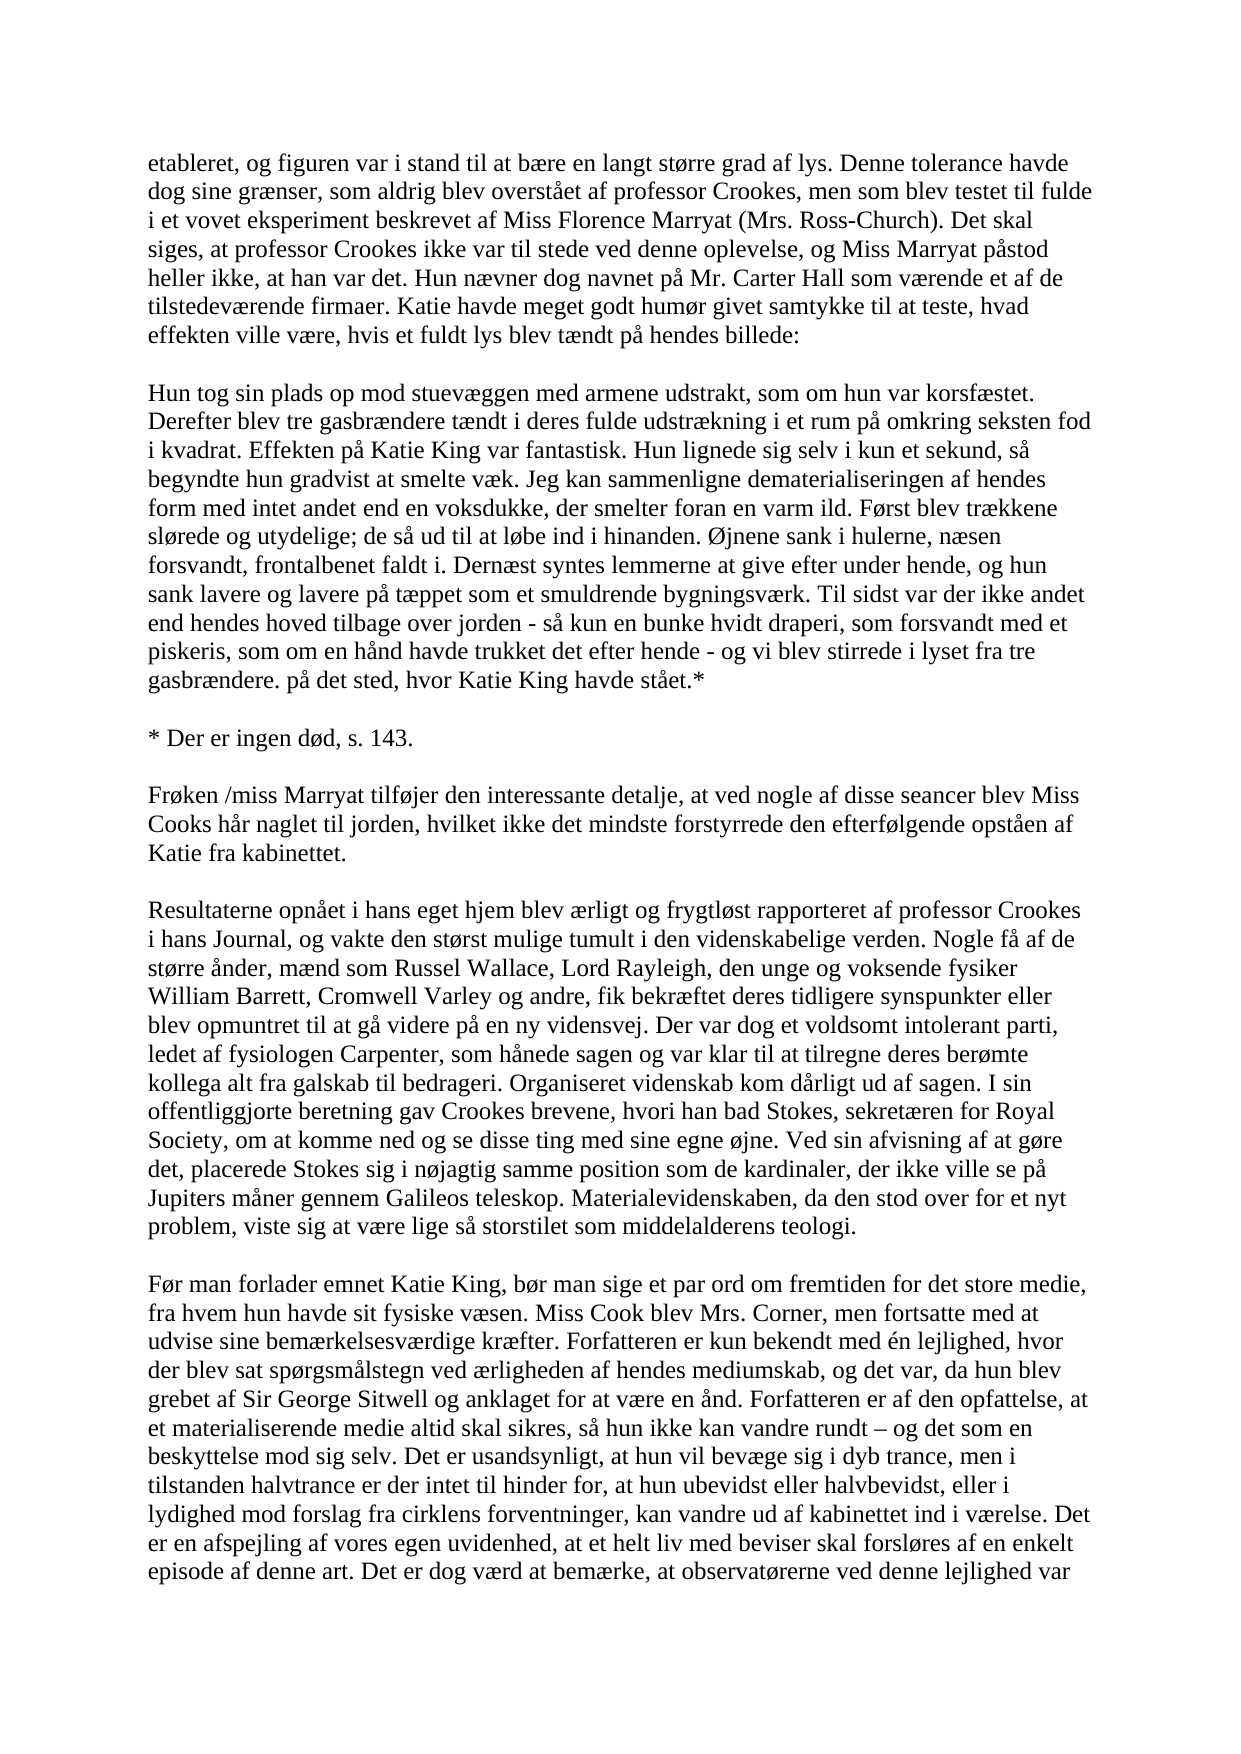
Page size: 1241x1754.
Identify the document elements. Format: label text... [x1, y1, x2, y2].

text Resultaterne opnået i hans eget hjem blev ærligt og frygtløst rapporteret af professor Crookes i hans Journal, og vakte den størst mulige tumult i den videnskabelige verden. Nogle få af de større ånder, mænd som Russel Wallace, Lord Rayleigh, den unge og voksende fysiker William Barrett, Cromwell Varley og andre, fik bekræftet deres tidligere synspunkter eller blev opmuntret til at gå videre på en ny vidensvej. Der var dog et voldsomt intolerant parti, ledet af fysiologen Carpenter, som hånede sagen og var klar til at tilregne deres berømte kollega alt fra galskab til bedrageri. Organiseret videnskab kom dårligt ud af sagen. I sin offentliggjorte beretning gav Crookes brevene, hvori han bad Stokes, sekretæren for Royal Society, om at komme ned og se disse ting med sine egne øjne. Ved sin afvisning af at gøre det, placerede Stokes sig i nøjagtig samme position som de kardinaler, der ikke ville se på Jupiters måner gennem Galileos teleskop. Materialevidenskaben, da den stod over for et nyt problem, viste sig at være lige så storstilet som middelalderens teologi. [148, 895, 1093, 1240]
text Før man forlader emnet Katie King, bør man sige et par ord om fremtiden for det store medie, fra hvem hun havde sit fysiske væsen. Miss Cook blev Mrs. Corner, men fortsatte med at udvise sine bemærkelsesværdige kræfter. Forfatteren er kun bekendt med én lejlighed, hvor der blev sat spørgsmålstegn ved ærligheden af ​​hendes mediumskab, og det var, da hun blev grebet af Sir George Sitwell og anklaget for at være en ånd. Forfatteren er af den opfattelse, at et materialiserende medie altid skal sikres, så hun ikke kan vandre rundt – og det som en beskyttelse mod sig selv. Det er usandsynligt, at hun vil bevæge sig i dyb trance, men i tilstanden halvtrance er der intet til hinder for, at hun ubevidst eller halvbevidst, eller i lydighed mod forslag fra cirklens forventninger, kan vandre ud af kabinettet ind i værelse. Det er en afspejling af vores egen uvidenhed, at et helt liv med beviser skal forsløres af en enkelt episode af denne art. Det er dog værd at bemærke, at observatørerne ved denne lejlighed var [148, 1269, 1093, 1585]
text Hun tog sin plads op mod stuevæggen med armene udstrakt, som om hun var korsfæstet. Derefter blev tre gasbrændere tændt i deres fulde udstrækning i et rum på omkring seksten fod i kvadrat. Effekten på Katie King var fantastisk. Hun lignede sig selv i kun et sekund, så begyndte hun gradvist at smelte væk. Jeg kan sammenligne dematerialiseringen af ​​hendes form med intet andet end en voksdukke, der smelter foran en varm ild. Først blev trækkene slørede og utydelige; de så ud til at løbe ind i hinanden. Øjnene sank i hulerne, næsen forsvandt, frontalbenet faldt i. Dernæst syntes lemmerne at give efter under hende, og hun sank lavere og lavere på tæppet som et smuldrende bygningsværk. Til sidst var der ikke andet end hendes hoved tilbage over jorden - så kun en bunke hvidt draperi, som forsvandt med et piskeris, som om en hånd havde trukket det efter hende - og vi blev stirrede i lyset fra tre gasbrændere. på det sted, hvor Katie King havde stået.* [148, 378, 1093, 694]
text etableret, og figuren var i stand til at bære en langt større grad af lys. Denne tolerance havde dog sine grænser, som aldrig blev overstået af professor Crookes, men som blev testet til fulde i et vovet eksperiment beskrevet af Miss Florence Marryat (Mrs. Ross-Church). Det skal siges, at professor Crookes ikke var til stede ved denne oplevelse, og Miss Marryat påstod heller ikke, at han var det. Hun nævner dog navnet på Mr. Carter Hall som værende et af de tilstedeværende firmaer. Katie havde meget godt humør givet samtykke til at teste, hvad effekten ville være, hvis et fuldt lys blev tændt på hendes billede: [148, 148, 1093, 349]
text * Der er ingen død, s. 143. [148, 723, 1093, 751]
text Frøken /miss Marryat tilføjer den interessante detalje, at ved nogle af disse seancer blev Miss Cooks hår naglet til jorden, hvilket ikke det mindste forstyrrede den efterfølgende opståen af ​​Katie fra kabinettet. [148, 780, 1093, 866]
